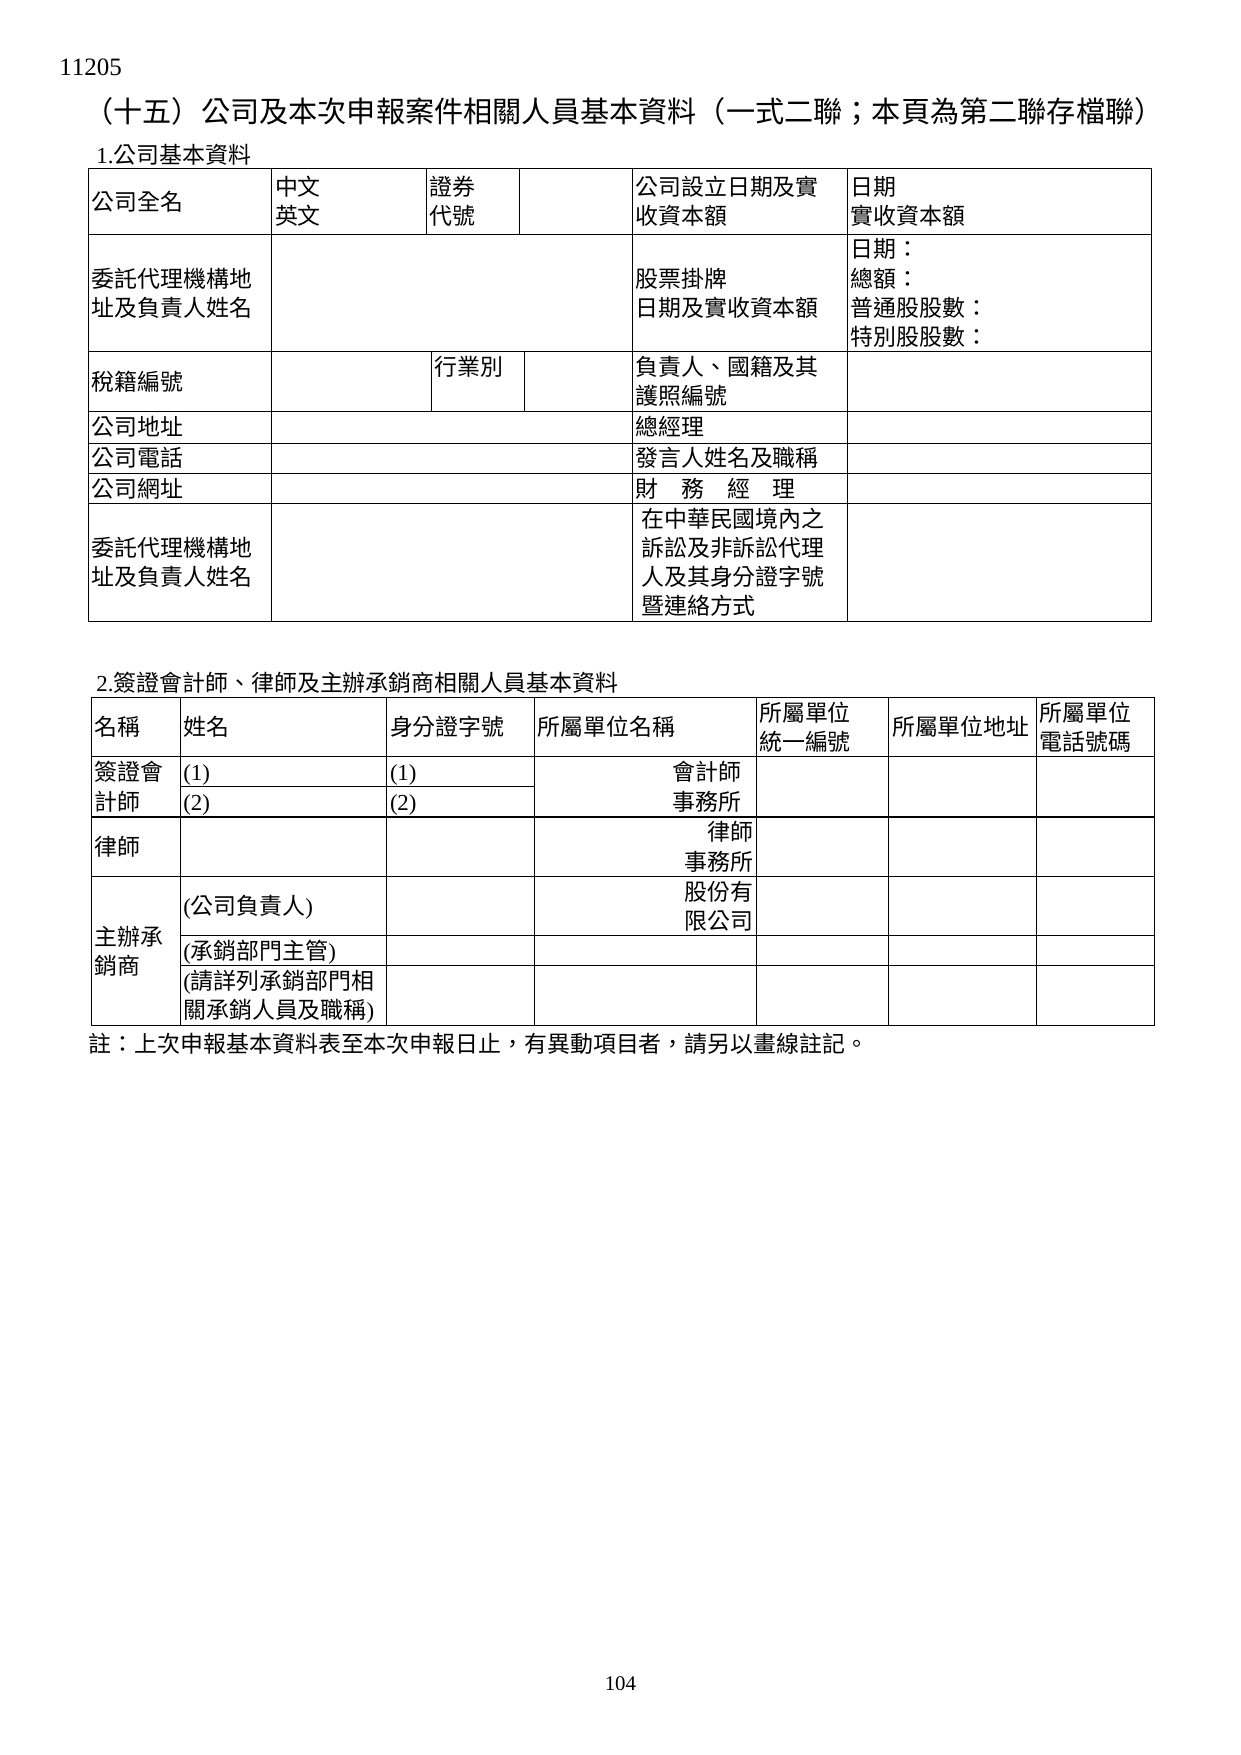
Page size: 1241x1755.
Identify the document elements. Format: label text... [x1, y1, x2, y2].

table_cell [757, 757, 888, 816]
table_cell [272, 444, 632, 473]
table_cell (承銷部門主管) [181, 936, 386, 965]
table_cell [535, 936, 756, 965]
table_cell [848, 352, 1151, 411]
table_cell (1) [387, 757, 534, 786]
table_header 公司全名 [89, 169, 271, 233]
table_cell 股份有限公司 [535, 877, 756, 935]
table_cell [757, 877, 888, 935]
table_cell 行業別 [432, 352, 524, 411]
table_cell [757, 966, 888, 1025]
table_cell [889, 818, 1036, 876]
table_header 所屬單位名稱 [535, 698, 756, 756]
text 1.公司基本資料 [59, 143, 1181, 168]
table_cell [272, 504, 632, 621]
table_cell [889, 877, 1036, 935]
table_cell 主辦承銷商 [92, 877, 180, 1025]
table_cell 會計師 事務所 [535, 757, 756, 816]
table_cell (2) [181, 787, 386, 816]
table_cell [889, 936, 1036, 965]
table_cell (2) [387, 787, 534, 816]
table_cell 財 務 經 理 [633, 474, 847, 503]
table_cell [1165, 1005, 1240, 1228]
table_cell [848, 412, 1151, 442]
table_cell 在中華民國境內之訴訟及非訴訟代理人及其身分證字號暨連絡方式 [633, 504, 847, 621]
table_cell 簽證會計師 [92, 757, 180, 816]
table_cell [387, 877, 534, 935]
table_cell [889, 966, 1036, 1025]
table_cell [272, 352, 431, 411]
table_cell [757, 818, 888, 876]
table_cell [1037, 936, 1154, 965]
table_cell 稅籍編號 [89, 352, 271, 411]
table_header 姓名 [181, 698, 386, 756]
table_cell 律師 事務所 [535, 818, 756, 876]
table_cell [387, 936, 534, 965]
table_cell [535, 966, 756, 1025]
table_cell 委託代理機構地址及負責人姓名 [89, 235, 271, 351]
table_cell [1037, 757, 1154, 816]
table_cell (1) [181, 757, 386, 786]
table_cell [848, 504, 1151, 621]
table_header 所屬單位 電話號碼 [1037, 698, 1154, 756]
table_cell (請詳列承銷部門相關承銷人員及職稱) [181, 966, 386, 1025]
table_cell [848, 474, 1151, 503]
table_cell [272, 412, 632, 442]
table_header 所屬單位地址 [889, 698, 1036, 756]
table_cell [387, 966, 534, 1025]
table_cell [272, 474, 632, 503]
table_header 日期 實收資本額 [848, 169, 1151, 233]
table_cell 發言人姓名及職稱 [633, 444, 847, 473]
table_cell 日期： 總額： 普通股股數： 特別股股數： [848, 235, 1151, 351]
table_cell (公司負責人) [181, 877, 386, 935]
table_cell [525, 352, 632, 411]
table_cell [889, 757, 1036, 816]
table_header 身分證字號 [387, 698, 534, 756]
table_cell 律師 [92, 818, 180, 876]
table_cell 總經理 [633, 412, 847, 442]
table_cell 股票掛牌 日期及實收資本額 [633, 235, 847, 351]
table_cell [848, 444, 1151, 473]
table_cell 公司電話 [89, 444, 271, 473]
table_header 公司設立日期及實收資本額 [633, 169, 847, 233]
table_cell [1037, 818, 1154, 876]
table_cell [181, 818, 386, 876]
table_cell 委託代理機構地址及負責人姓名 [89, 504, 271, 621]
table_cell 公司地址 [89, 412, 271, 442]
table_header 所屬單位 統一編號 [757, 698, 888, 756]
table_header 中文 英文 [272, 169, 426, 233]
table_cell 負責人、國籍及其護照編號 [633, 352, 847, 411]
text （十五）公司及本次申報案件相關人員基本資料（一式二聯；本頁為第二聯存檔聯） [84, 88, 1181, 131]
table_cell [757, 936, 888, 965]
table_header 名稱 [92, 698, 180, 756]
table_cell [1037, 966, 1154, 1025]
table_cell 公司網址 [89, 474, 271, 503]
table_header 證券 代號 [427, 169, 519, 233]
table_cell [1037, 877, 1154, 935]
text 2.簽證會計師、律師及主辦承銷商相關人員基本資料 [59, 672, 1181, 697]
text 註：上次申報基本資料表至本次申報日止，有異動項目者，請另以畫線註記。 [89, 1026, 1165, 1059]
table_cell [272, 235, 632, 351]
table_header [520, 169, 632, 233]
table_cell [387, 818, 534, 876]
